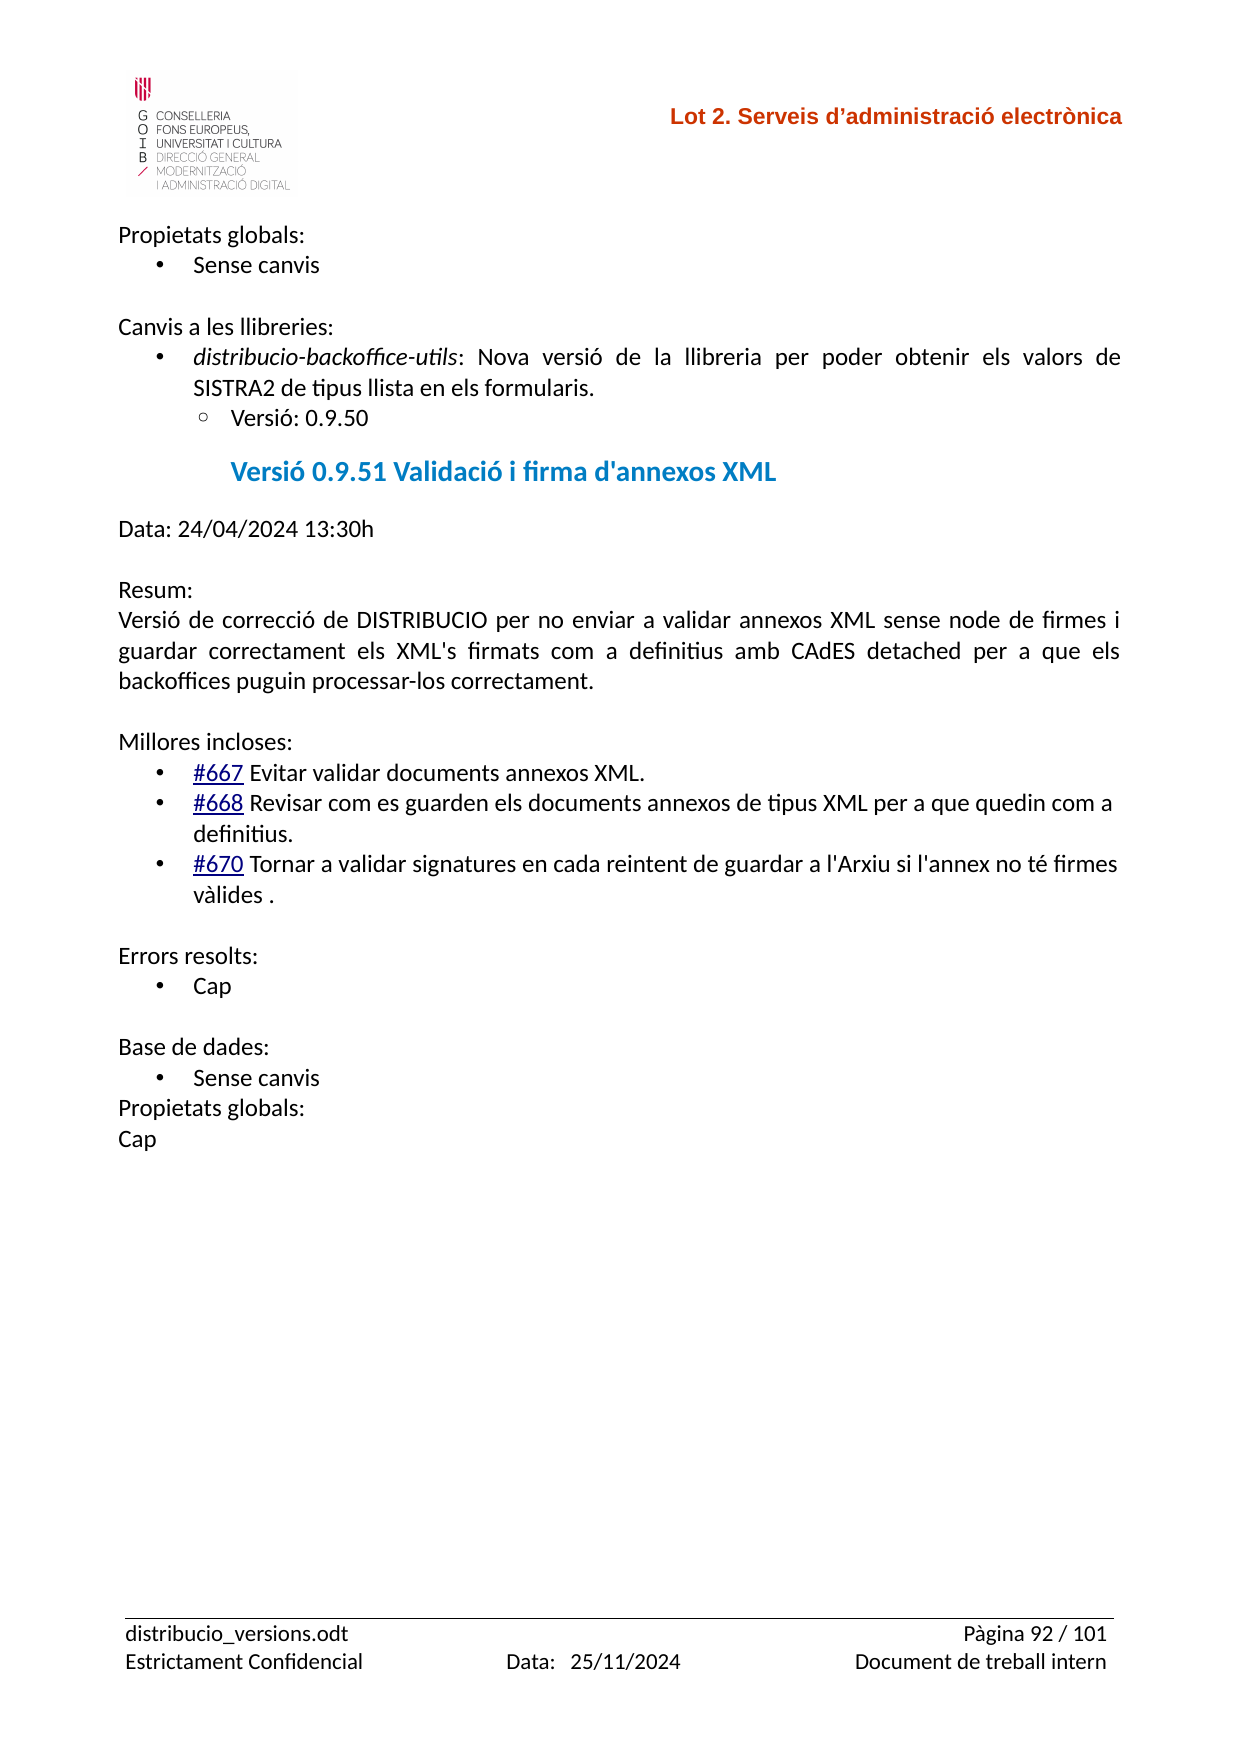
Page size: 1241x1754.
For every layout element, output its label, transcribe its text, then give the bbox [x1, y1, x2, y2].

list Versió: 0.9.50 [193, 402, 1122, 433]
list #668 Revisar com es guarden els documents annexos de tipus XML per a que quedin com a definitius. [156, 787, 1122, 848]
text Errors resolts: [118, 940, 1122, 971]
text Cap [118, 1123, 1122, 1154]
subtitle Versió 0.9.51 Validació i firma d'annexos XML [153, 453, 1122, 489]
list #667 Evitar validar documents annexos XML. [156, 757, 1122, 787]
list #670 Tornar a validar signatures en cada reintent de guardar a l'Arxiu si l'annex no té firmes vàlides . [156, 848, 1122, 909]
text Data: 24/04/2024 13:30h [118, 513, 1122, 543]
list distribucio-backoffice-utils: Nova versió de la llibreria per poder obtenir els valors de SISTRA2 de tipus llista en els formularis. [156, 341, 1122, 402]
text Resum: [118, 574, 1122, 604]
text Base de dades: [118, 1032, 1122, 1062]
list Sense canvis [156, 1062, 1122, 1093]
text Propietats globals: [118, 1093, 1122, 1123]
picture [126, 70, 299, 197]
list Cap [156, 971, 1122, 1001]
text Versió de correcció de DISTRIBUCIO per no enviar a validar annexos XML sense node de firmes i guardar correctament els XML's firmats com a definitius amb CAdES detached per a que els backoffices puguin processar-los correctament. [118, 604, 1122, 696]
text Canvis a les llibreries: [118, 311, 1122, 341]
list Sense canvis [156, 250, 1122, 280]
text Millores incloses: [118, 726, 1122, 757]
text Propietats globals: [118, 219, 1122, 250]
